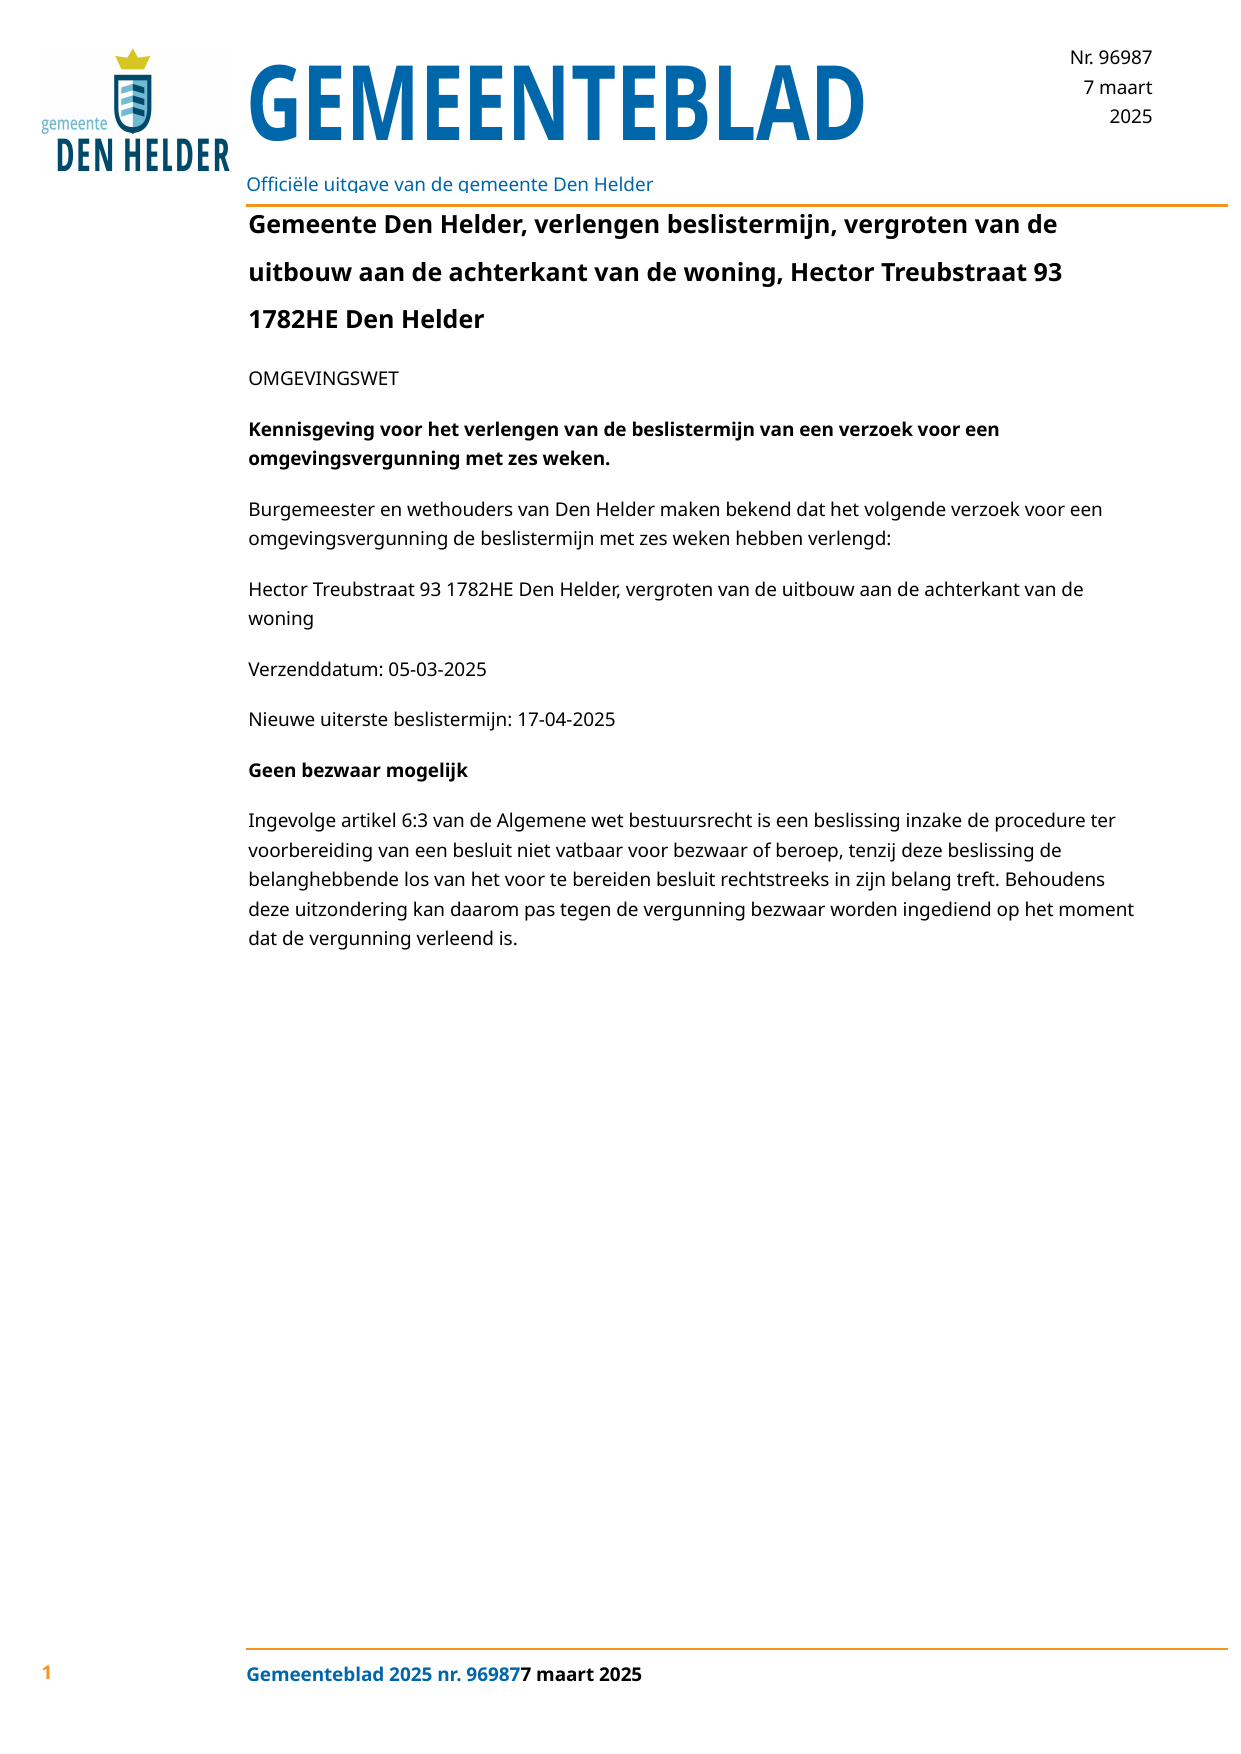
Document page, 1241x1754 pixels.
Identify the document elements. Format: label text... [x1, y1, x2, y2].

text Burgemeester en wethouders van Den Helder maken bekend dat het volgende verzoek voor een omgevingsvergunning de beslistermijn met zes weken hebben verlengd: [248, 496, 1152, 551]
picture [41, 47, 231, 172]
picture [182, 144, 187, 165]
picture [63, 144, 68, 165]
picture [130, 157, 135, 172]
text Verzenddatum: 05-03-2025 [248, 656, 1152, 682]
picture [220, 160, 224, 172]
text Ingevolge artikel 6:3 van de Algemene wet bestuursrecht is een beslissing inzake de procedure ter voorbereiding van een besluit niet vatbaar voor bezwaar of beroep, tenzij deze beslissing de belanghebbende los van het voor te bereiden besluit rechtstreeks in zijn belang treft. Behoudens deze uitzondering kan daarom pas tegen de vergunning bezwaar worden ingediend op het moment dat de vergunning verleend is. [248, 807, 1152, 951]
text Hector Treubstraat 93 1782HE Den Helder, vergroten van de uitbouw aan de achterkant van de woning [248, 576, 1152, 631]
text Nieuwe uiterste beslistermijn: 17-04-2025 [248, 706, 1152, 732]
text Gemeente Den Helder, verlengen beslistermijn, vergroten van de uitbouw aan de achterkant van de woning, Hector Treubstraat 93 1782HE Den Helder [248, 207, 1152, 336]
picture [100, 154, 106, 172]
text OMGEVINGSWET [248, 366, 1152, 391]
text Kennisgeving voor het verlengen van de beslistermijn van een verzoek voor een omgevingsvergunning met zes weken. [248, 416, 1152, 471]
text Geen bezwaar mogelijk [248, 757, 1152, 782]
